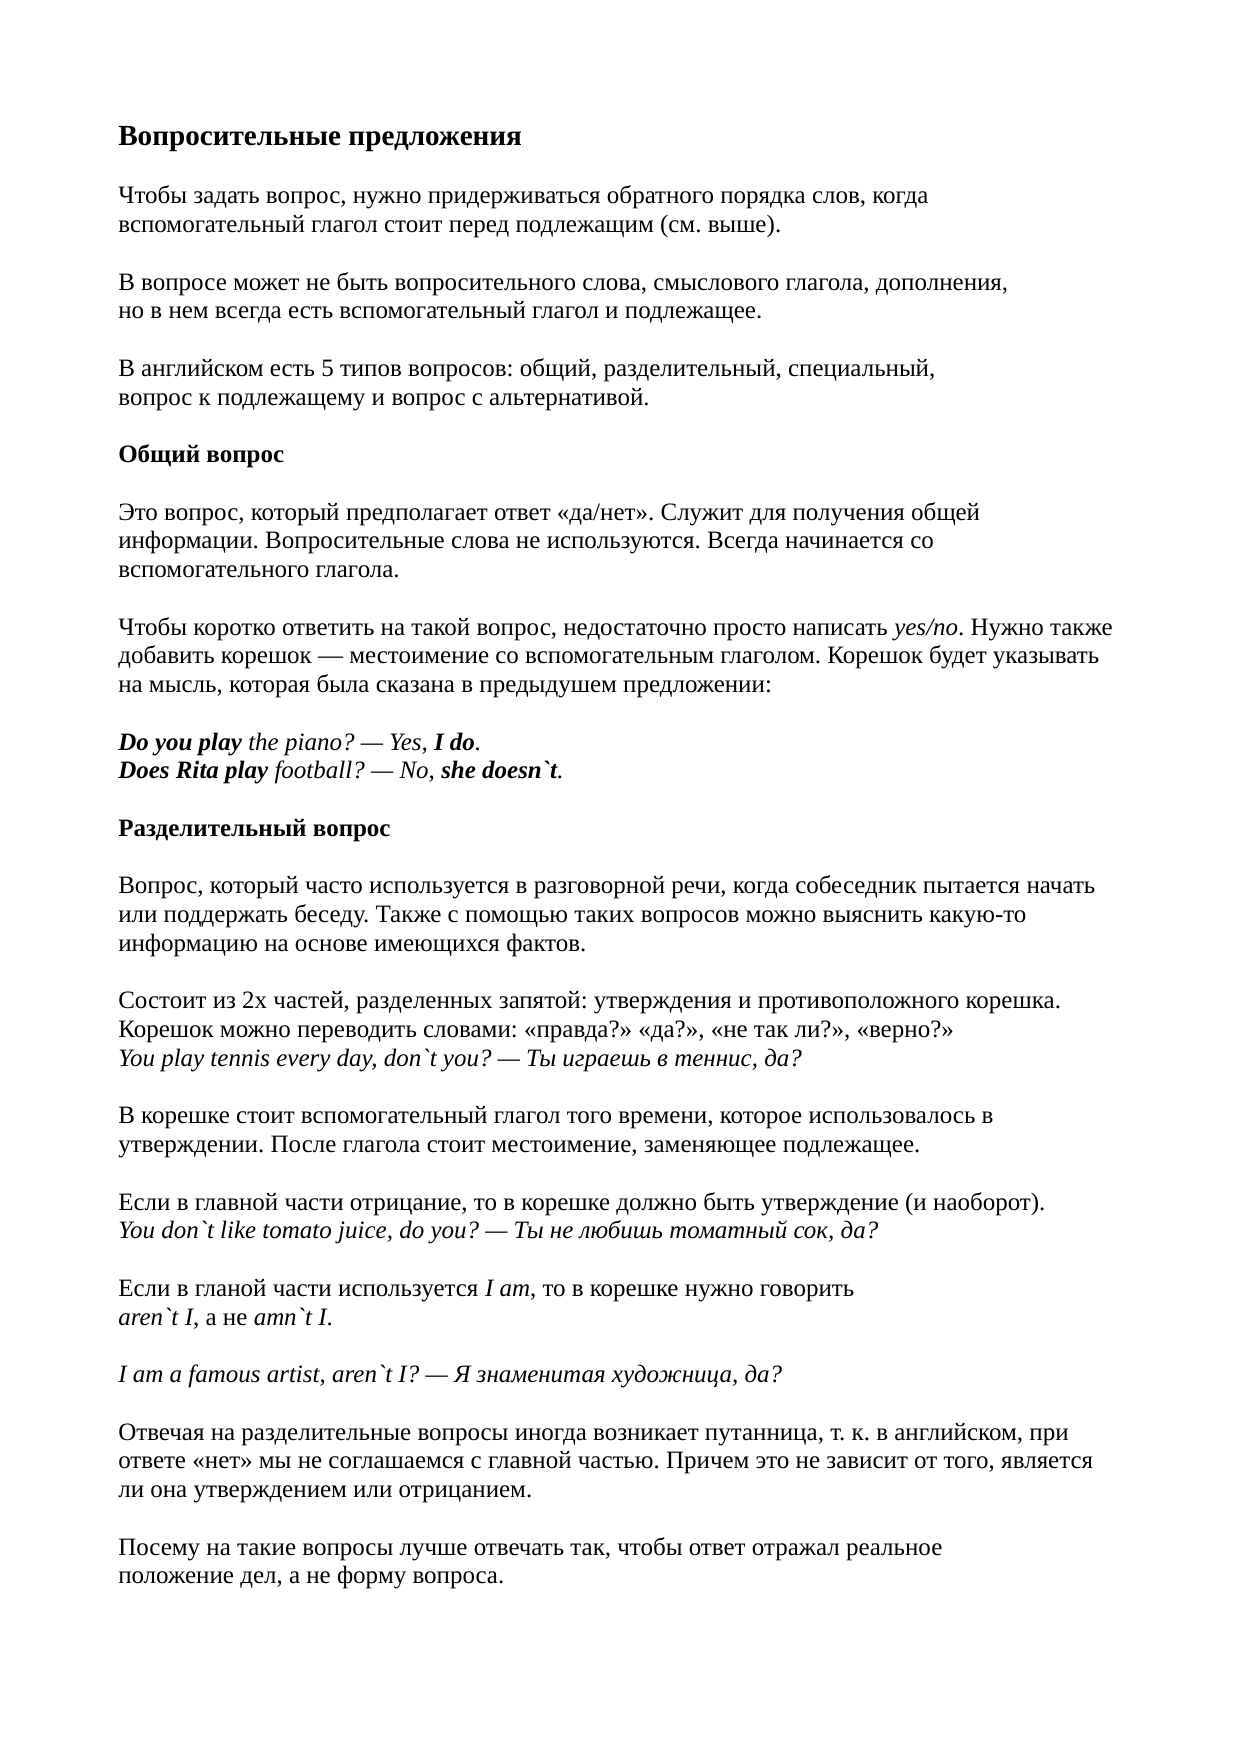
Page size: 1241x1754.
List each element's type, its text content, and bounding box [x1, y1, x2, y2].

text положение дел, а не форму вопроса. [118, 1560, 1122, 1589]
text В корешке стоит вспомогательный глагол того времени, которое использовалось в утверждении. После глагола стоит местоимение, заменяющее подлежащее. [118, 1100, 1122, 1158]
text вопрос к подлежащему и вопрос с альтернативой. [118, 382, 1122, 410]
text но в нем всегда есть вспомогательный глагол и подлежащее. [118, 295, 1122, 324]
text Вопросительные предложения [118, 118, 1122, 152]
text Does Rita play football? — No, she doesn`t. [118, 755, 1122, 784]
text Do you play the piano? — Yes, I do. [118, 727, 1122, 755]
text I am a famous artist, aren`t I? — Я знаменитая художница, да? [118, 1359, 1122, 1388]
text You play tennis every day, don`t you? — Ты играешь в теннис, да? [118, 1043, 1122, 1072]
text You don`t like tomato juice, do you? — Ты не любишь томатный сок, да? [118, 1215, 1122, 1244]
text Отвечая на разделительные вопросы иногда возникает путанница, т. к. в английском, при ответе «нет» мы не соглашаемся с главной частью. Причем это не зависит от того, является ли она утверждением или отрицанием. [118, 1417, 1122, 1503]
text Если в главной части отрицание, то в корешке должно быть утверждение (и наоборот). [118, 1187, 1122, 1215]
text Если в гланой части используется I am, то в корешке нужно говорить [118, 1273, 1122, 1302]
text Разделительный вопрос [118, 813, 1122, 842]
text В английском есть 5 типов вопросов: общий, разделительный, специальный, [118, 353, 1122, 382]
text Чтобы задать вопрос, нужно придерживаться обратного порядка слов, когда [118, 180, 1122, 209]
text Состоит из 2х частей, разделенных запятой: утверждения и противоположного корешка. [118, 985, 1122, 1014]
text aren`t I, а не amn`t I. [118, 1302, 1122, 1330]
text Вопрос, который часто используется в разговорной речи, когда собеседник пытается начать или поддержать беседу. Также с помощью таких вопросов можно выяснить какую-то информацию на основе имеющихся фактов. [118, 870, 1122, 957]
text Корешок можно переводить словами: «правда?» «да?», «не так ли?», «верно?» [118, 1014, 1122, 1043]
text Это вопрос, который предполагает ответ «да/нет». Служит для получения общей информации. Вопросительные слова не используются. Всегда начинается со вспомогательного глагола. [118, 497, 1122, 583]
text Общий вопрос [118, 439, 1122, 468]
text вспомогательный глагол стоит перед подлежащим (см. выше). [118, 209, 1122, 238]
text В вопросе может не быть вопросительного слова, смыслового глагола, дополнения, [118, 267, 1122, 295]
text Посему на такие вопросы лучше отвечать так, чтобы ответ отражал реальное [118, 1532, 1122, 1560]
text Чтобы коротко ответить на такой вопрос, недостаточно просто написать yes/no. Нужно также добавить корешок — местоимение со вспомогательным глаголом. Корешок будет указывать на мысль, которая была сказана в предыдушем предложении: [118, 612, 1122, 698]
